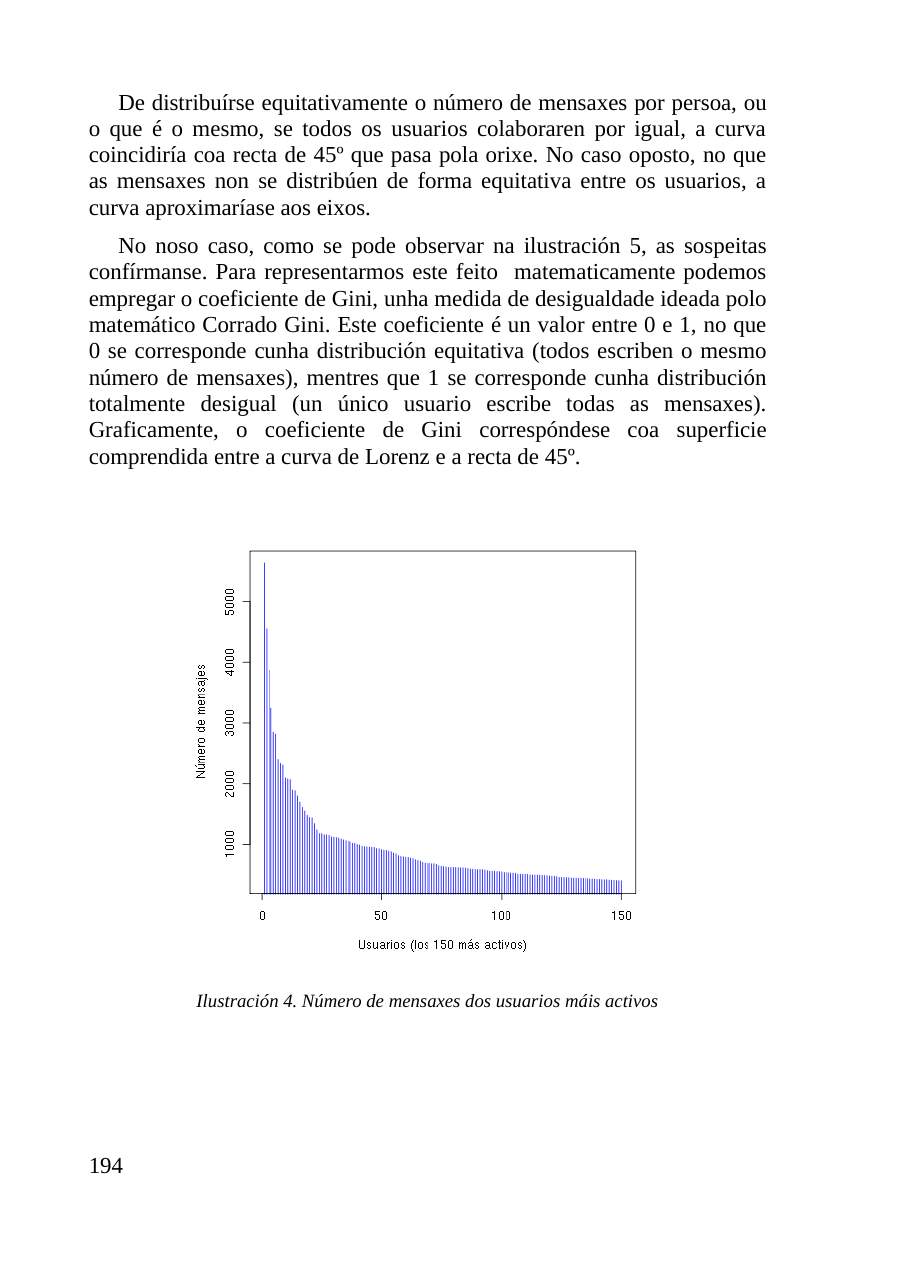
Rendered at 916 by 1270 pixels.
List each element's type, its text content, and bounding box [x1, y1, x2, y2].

text De distribuírse equitativamente o número de mensaxes por persoa, ou o que é o mesmo, se todos os usuarios colaboraren por igual, a curva coincidiría coa recta de 45º que pasa pola orixe. No caso oposto, no que as mensaxes non se distribúen de forma equitativa entre os usuarios, a curva aproximaríase aos eixos. [88, 88, 768, 220]
text Ilustración 4. Número de mensaxes dos usuarios máis activos [88, 990, 768, 1012]
picture [191, 540, 665, 965]
text No noso caso, como se pode observar na ilustración 5, as sospeitas confírmanse. Para representarmos este feito matematicamente podemos empregar o coeficiente de Gini, unha medida de desigualdade ideada polo matemático Corrado Gini. Este coeficiente é un valor entre 0 e 1, no que 0 se corresponde cunha distribución equitativa (todos escriben o mesmo número de mensaxes), mentres que 1 se corresponde cunha distribución totalmente desigual (un único usuario escribe todas as mensaxes). Graficamente, o coeficiente de Gini correspóndese coa superficie comprendida entre a curva de Lorenz e a recta de 45º. [88, 232, 768, 469]
